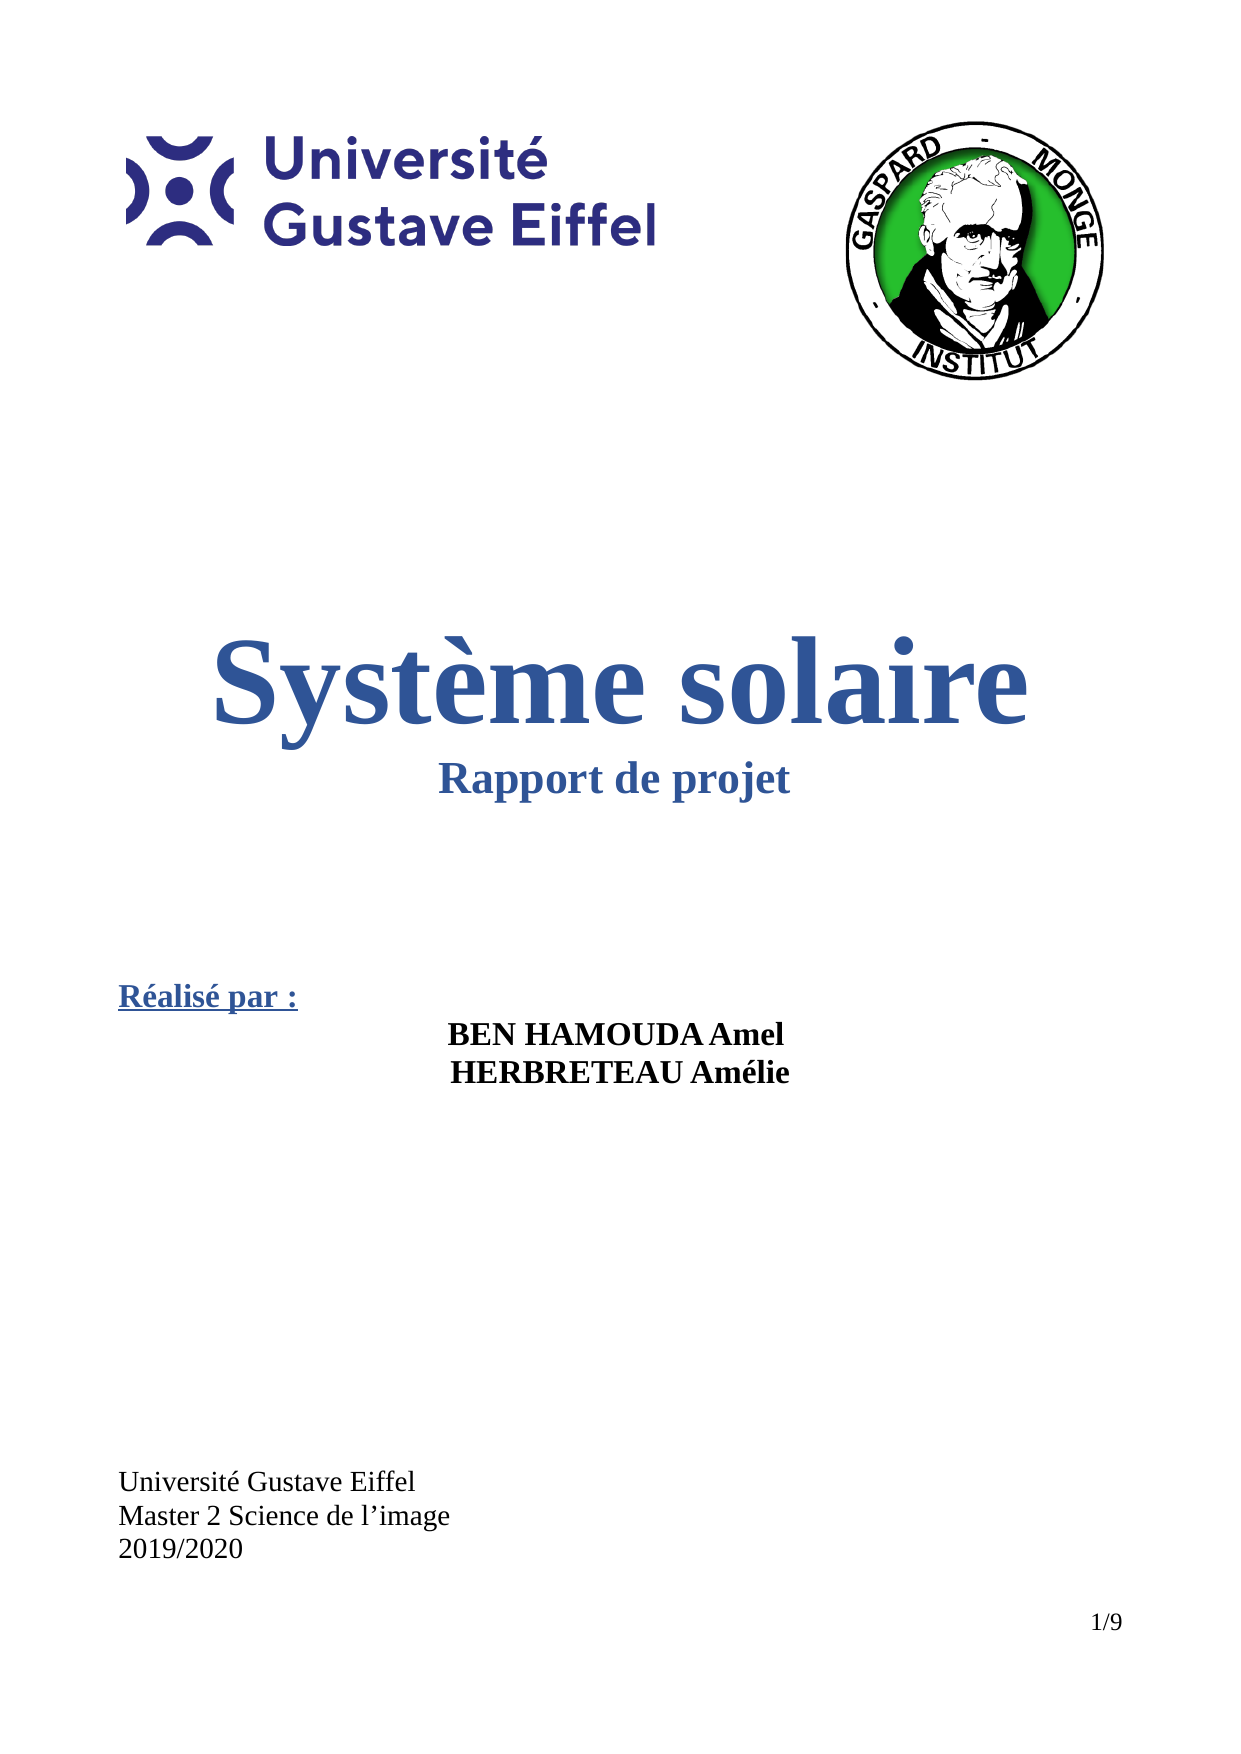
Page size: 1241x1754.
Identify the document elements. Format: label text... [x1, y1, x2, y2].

text Université Gustave Eiffel [118, 1464, 1122, 1498]
text Système solaire [118, 607, 1122, 751]
text Réalisé par : [118, 976, 1122, 1014]
text Master 2 Science de l’image [118, 1498, 1122, 1532]
text Rapport de projet [118, 751, 1122, 803]
picture [845, 121, 1117, 394]
text BEN HAMOUDA Amel [118, 1014, 1122, 1052]
text 2019/2020 [118, 1532, 1122, 1565]
picture [126, 136, 655, 246]
text HERBRETEAU Amélie [118, 1052, 1122, 1091]
